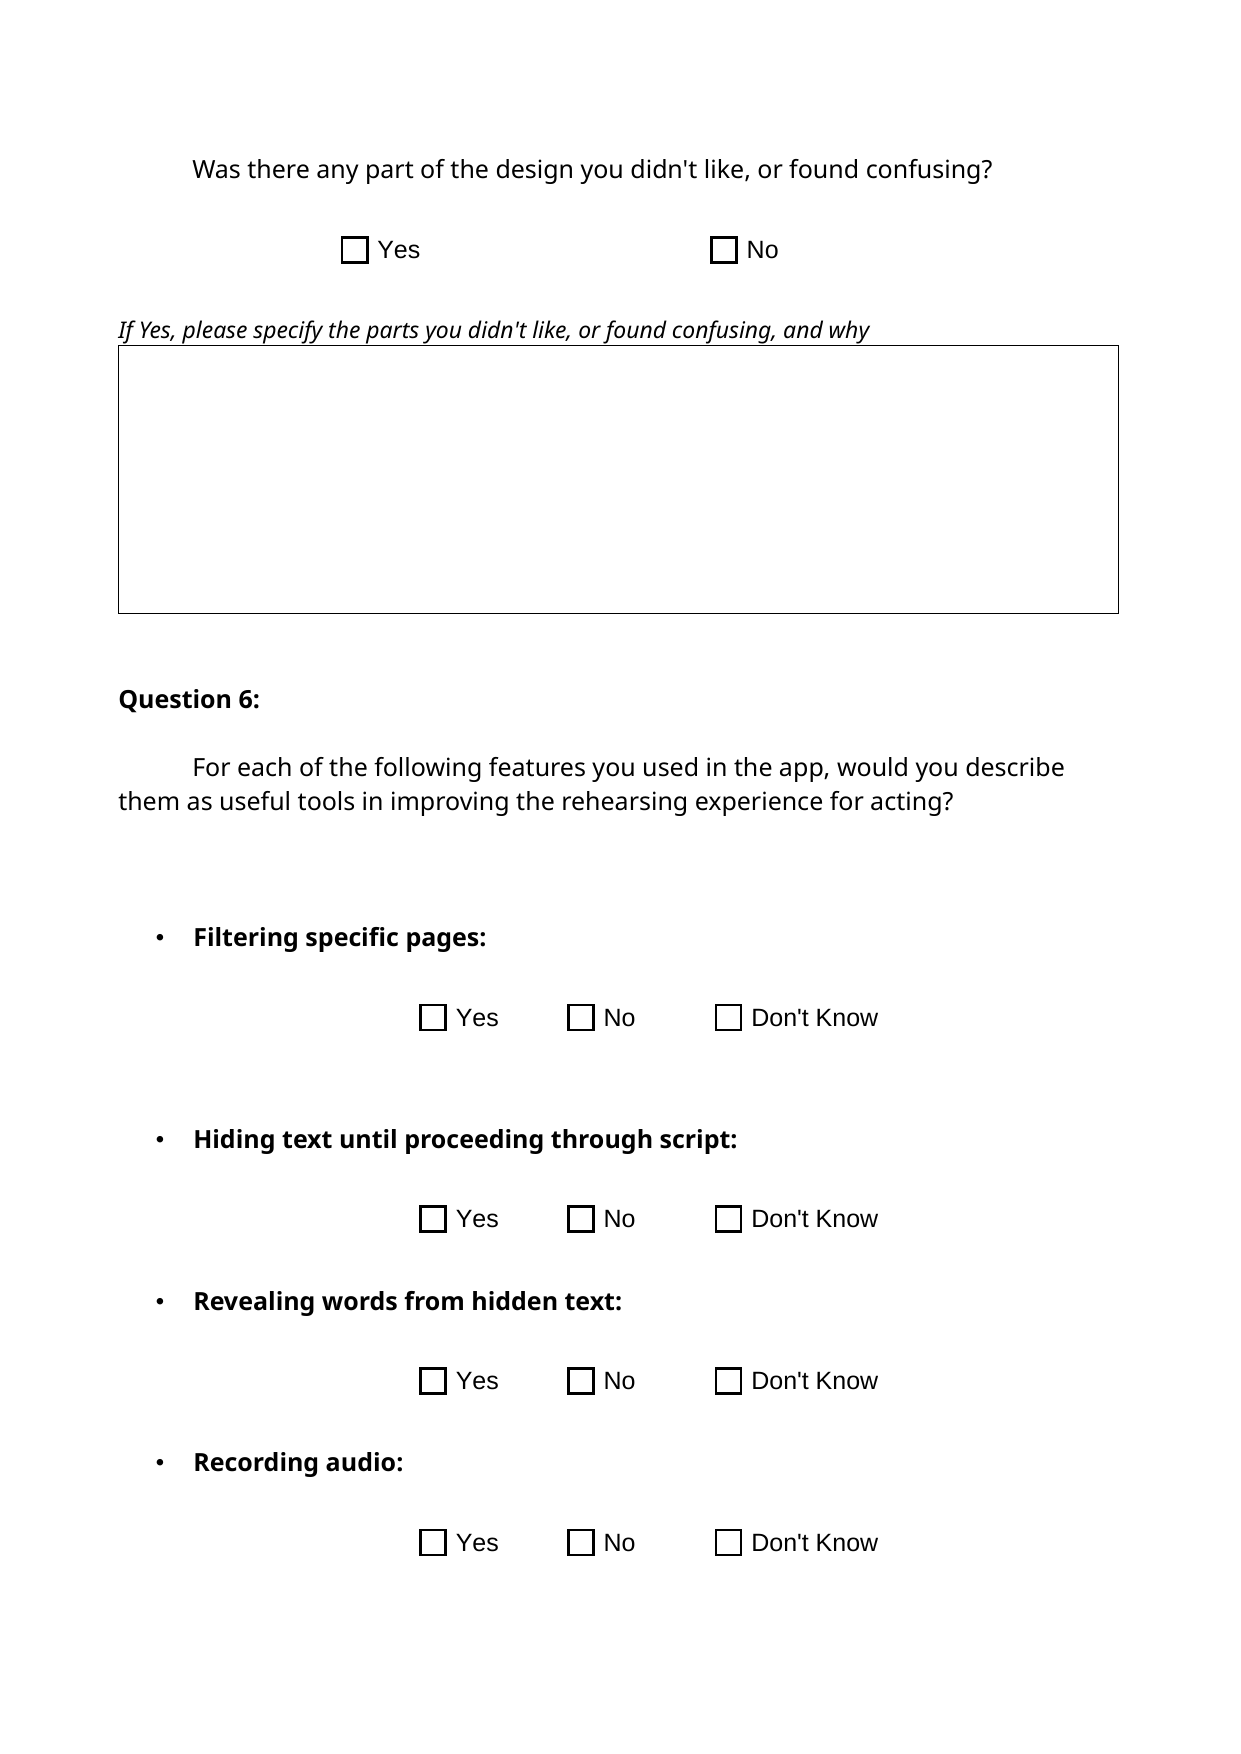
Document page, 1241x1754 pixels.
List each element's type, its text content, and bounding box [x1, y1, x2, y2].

list Revealing words from hidden text: [156, 1283, 1122, 1317]
text Question 6: [118, 681, 1122, 716]
text For each of the following features you used in the app, would you describe them as useful tools in improving the rehearsing experience for acting? [118, 749, 1122, 818]
text If Yes, please specify the parts you didn't like, or found confusing, and why [118, 314, 1122, 345]
text Was there any part of the design you didn't like, or found confusing? [118, 152, 1122, 186]
list Filtering specific pages: [156, 920, 1122, 954]
list Recording audio: [156, 1445, 1122, 1479]
list Hiding text until proceeding through script: [156, 1121, 1122, 1155]
